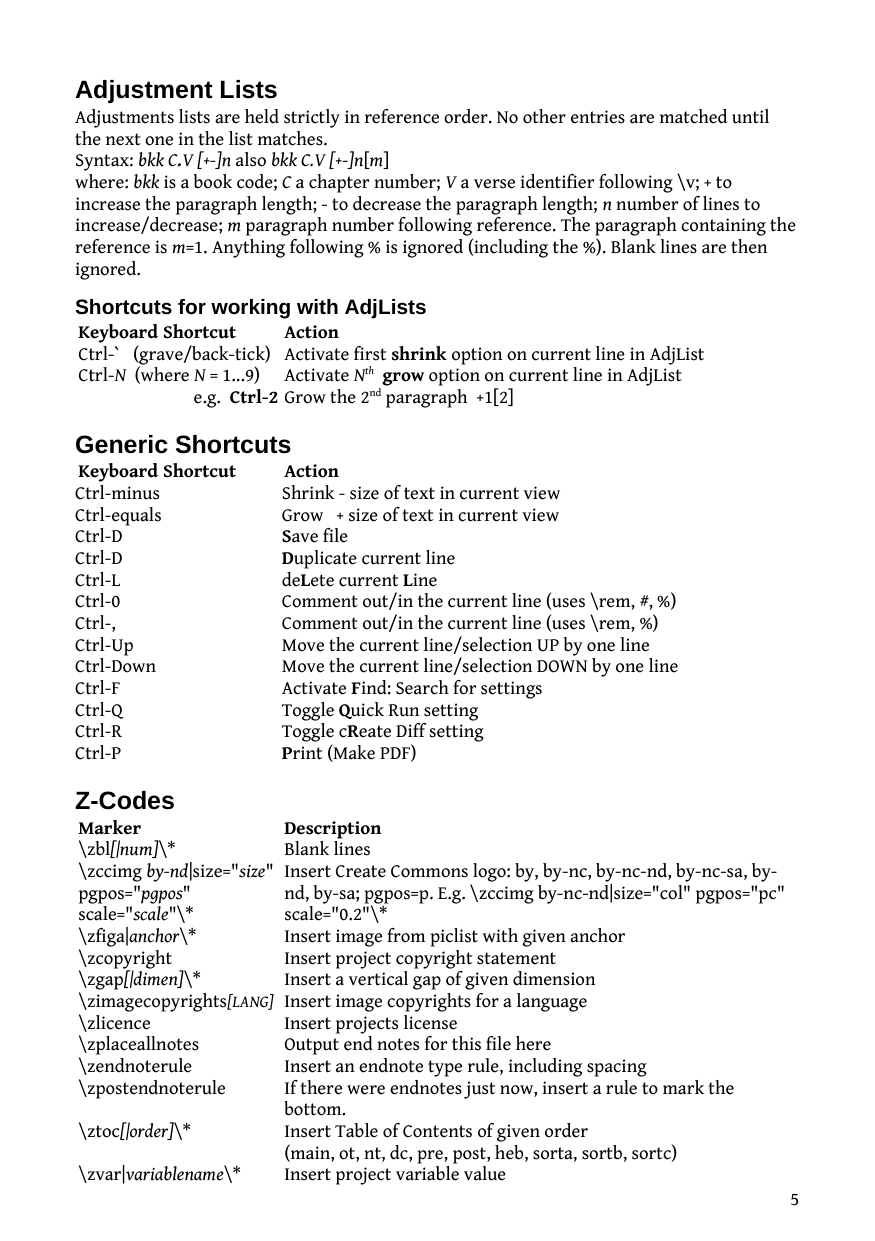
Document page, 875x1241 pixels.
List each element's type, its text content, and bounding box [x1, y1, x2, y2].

table_cell Ctrl-P [75, 743, 282, 765]
table_cell Move the current line/selection DOWN by one line [282, 657, 799, 678]
table_cell Insert image copyrights for a language [281, 991, 797, 1013]
table_cell Ctrl-Q [75, 700, 282, 722]
table_cell Insert project variable value [281, 1164, 797, 1186]
table_cell Ctrl-equals [75, 505, 282, 527]
table_cell \zccimg by-nd|size="size" pgpos="pgpos" scale="scale"\* [75, 861, 281, 926]
table_cell \zlicence [75, 1013, 281, 1034]
table_cell Insert project copyright statement [281, 948, 797, 969]
table_cell Activate first shrink option on current line in AdjList [281, 344, 797, 365]
table_cell Blank lines [281, 839, 797, 861]
table_cell Toggle cReate Diff setting [282, 722, 799, 743]
table_cell Move the current line/selection UP by one line [282, 635, 799, 657]
table_cell Ctrl-` (grave/back-tick) [75, 344, 281, 365]
table_cell e.g. Ctrl-2 [75, 387, 281, 409]
table_header Action [281, 462, 797, 483]
table_cell Toggle Quick Run setting [282, 700, 799, 722]
table_cell \ztoc[|order]\* [75, 1121, 281, 1164]
subtitle Generic Shortcuts [75, 429, 799, 458]
table_header Keyboard Shortcut [75, 322, 281, 344]
table_cell Ctrl-R [75, 722, 282, 743]
table_cell \zpostendnoterule [75, 1078, 281, 1121]
table_cell \zcopyright [75, 948, 281, 969]
table_cell Insert image from piclist with given anchor [281, 926, 797, 948]
table_cell \zplaceallnotes [75, 1034, 281, 1056]
table_cell Print (Make PDF) [282, 743, 799, 765]
table_cell Ctrl-Up [75, 635, 282, 657]
table_cell Insert Create Commons logo: by, by-nc, by-nc-nd, by-nc-sa, by-nd, by-sa; pgpos=p. E.g. \zccimg by-nc-nd|size="col" pgpos="pc" scale="0.2"\* [281, 861, 797, 926]
list where: bkk is a book code; C a chapter number; V a verse identifier following \v; + to increase the paragraph length; - to decrease the paragraph length; n number of lines to increase/decrease; m paragraph number following reference. The paragraph containing the reference is m=1. Anything following % is ignored (including the %). Blank lines are then ignored. [75, 172, 799, 280]
subtitle Z-Codes [75, 786, 799, 814]
table_cell Grow the 2nd paragraph +1[2] [281, 387, 797, 409]
table_cell Comment out/in the current line (uses \rem, #, %) [282, 592, 799, 613]
table_cell Insert a vertical gap of given dimension [281, 969, 797, 991]
table_cell \zgap[|dimen]\* [75, 969, 281, 991]
table_header Shrink - size of text in current view [282, 483, 799, 505]
table_cell \zimagecopyrights[LANG] [75, 991, 281, 1013]
table_cell \zvar|variablename\* [75, 1164, 281, 1186]
list Adjustments lists are held strictly in reference order. No other entries are matched until the next one in the list matches. [75, 107, 799, 150]
table_cell Ctrl-N (where N = 1...9) [75, 365, 281, 387]
table_cell Ctrl-L [75, 570, 282, 592]
table_cell Duplicate current line [282, 548, 799, 570]
table_cell Insert an endnote type rule, including spacing [281, 1056, 797, 1078]
table_cell Save file [282, 527, 799, 548]
table_cell \zfiga|anchor\* [75, 926, 281, 948]
table_cell Ctrl-0 [75, 592, 282, 613]
table_cell Output end notes for this file here [281, 1034, 797, 1056]
table_cell Ctrl-Down [75, 657, 282, 678]
table_cell Ctrl-F [75, 678, 282, 700]
table_cell Activate Nth grow option on current line in AdjList [281, 365, 797, 387]
subtitle Shortcuts for working with AdjLists [75, 295, 799, 319]
table_header Marker [75, 818, 281, 839]
table_cell Insert Table of Contents of given order (main, ot, nt, dc, pre, post, heb, sorta, sortb, sortc) [281, 1121, 797, 1164]
table_cell Ctrl-D [75, 548, 282, 570]
table_header Description [281, 818, 797, 839]
table_header Ctrl-minus [75, 483, 282, 505]
list Syntax: bkk C.V [+-]n also bkk C.V [+-]n[m] [75, 150, 799, 172]
table_header Keyboard Shortcut [75, 462, 281, 483]
table_cell If there were endnotes just now, insert a rule to mark the bottom. [281, 1078, 797, 1121]
table_cell Ctrl-, [75, 613, 282, 635]
table_cell Grow + size of text in current view [282, 505, 799, 527]
table_cell Comment out/in the current line (uses \rem, %) [282, 613, 799, 635]
table_cell Insert projects license [281, 1013, 797, 1034]
subtitle Adjustment Lists [75, 75, 799, 104]
table_cell Ctrl-D [75, 527, 282, 548]
table_cell \zbl[|num]\* [75, 839, 281, 861]
table_cell Activate Find: Search for settings [282, 678, 799, 700]
table_cell deLete current Line [282, 570, 799, 592]
table_cell \zendnoterule [75, 1056, 281, 1078]
table_header Action [281, 322, 797, 344]
